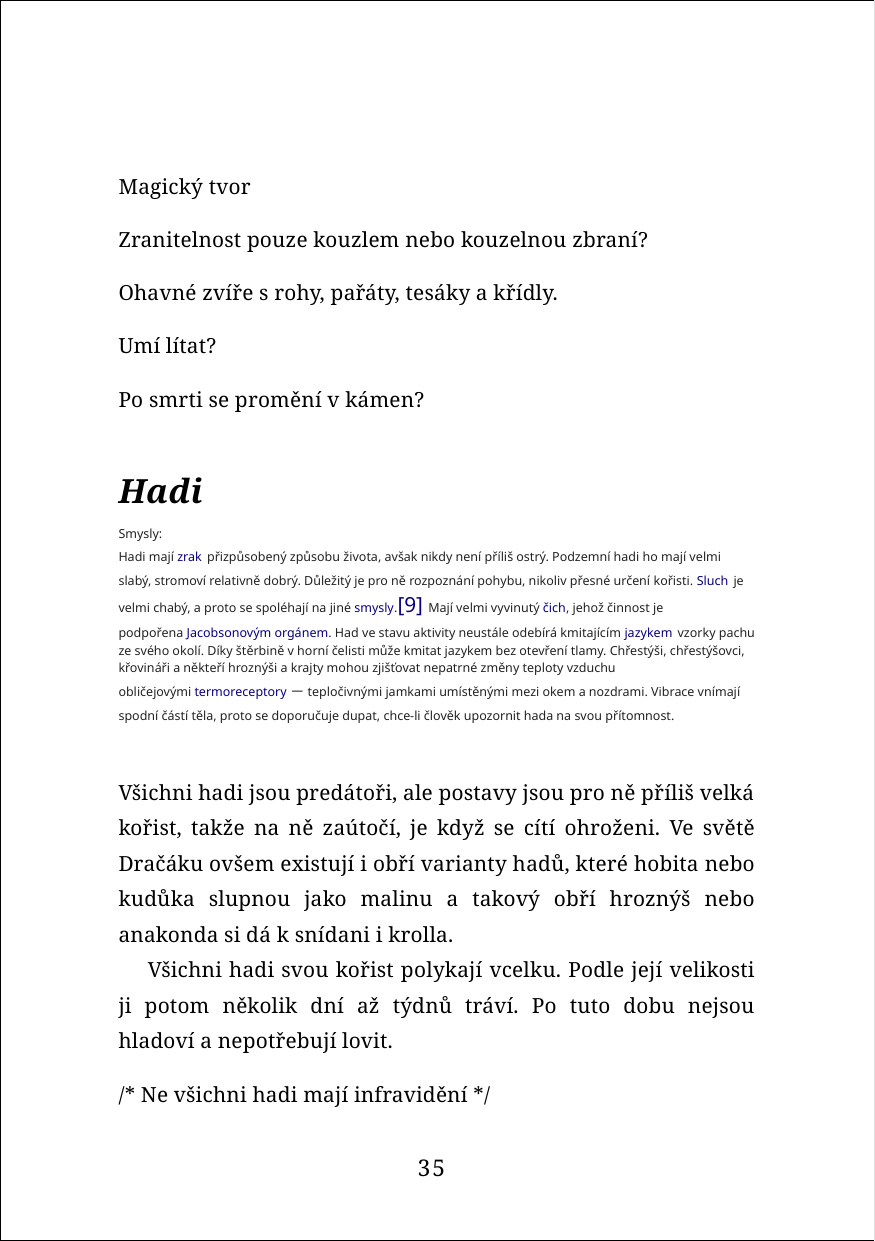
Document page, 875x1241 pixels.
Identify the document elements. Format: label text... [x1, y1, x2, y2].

text /* Ne všichni hadi mají infravidění */ [118, 1080, 756, 1108]
subtitle Hadi [118, 467, 756, 513]
text Po smrti se promění v kámen? [118, 385, 756, 413]
text Smysly: [118, 525, 756, 542]
text Magický tvor [118, 172, 756, 200]
text Ohavné zvíře s rohy, pařáty, tesáky a křídly. [118, 278, 756, 307]
text Zranitelnost pouze kouzlem nebo kouzelnou zbraní? [118, 225, 756, 253]
text Umí lítat? [118, 331, 756, 360]
text Hadi mají zrak přizpůsobený způsobu života, avšak nikdy není příliš ostrý. Podzemní hadi ho mají velmi slabý, stromoví relativně dobrý. Důležitý je pro ně rozpoznání pohybu, nikoliv přesné určení kořisti. Sluch je velmi chabý, a proto se spoléhají na jiné smysly.[9] Mají velmi vyvinutý čich, jehož činnost je podpořena Jacobsonovým orgánem. Had ve stavu aktivity neustále odebírá kmitajícím jazykem vzorky pachu ze svého okolí. Díky štěrbině v horní čelisti může kmitat jazykem bez otevření tlamy. Chřestýši, chřestýšovci, křovináři a někteří hroznýši a krajty mohou zjišťovat nepatrné změny teploty vzduchu obličejovými termoreceptory – tepločivnými jamkami umístěnými mezi okem a nozdrami. Vibrace vnímají spodní částí těla, proto se doporučuje dupat, chce-li člověk upozornit hada na svou přítomnost. [118, 542, 756, 725]
text Všichni hadi jsou predátoři, ale postavy jsou pro ně příliš velká kořist, takže na ně zaútočí, je když se cítí ohroženi. Ve světě Dračáku ovšem existují i obří varianty hadů, které hobita nebo kudůka slupnou jako malinu a takový obří hroznýš nebo anakonda si dá k snídani i krolla. Všichni hadi svou kořist polykají vcelku. Podle její velikosti ji potom několik dní až týdnů tráví. Po tuto dobu nejsou hladoví a nepotřebují lovit. [118, 778, 756, 1055]
